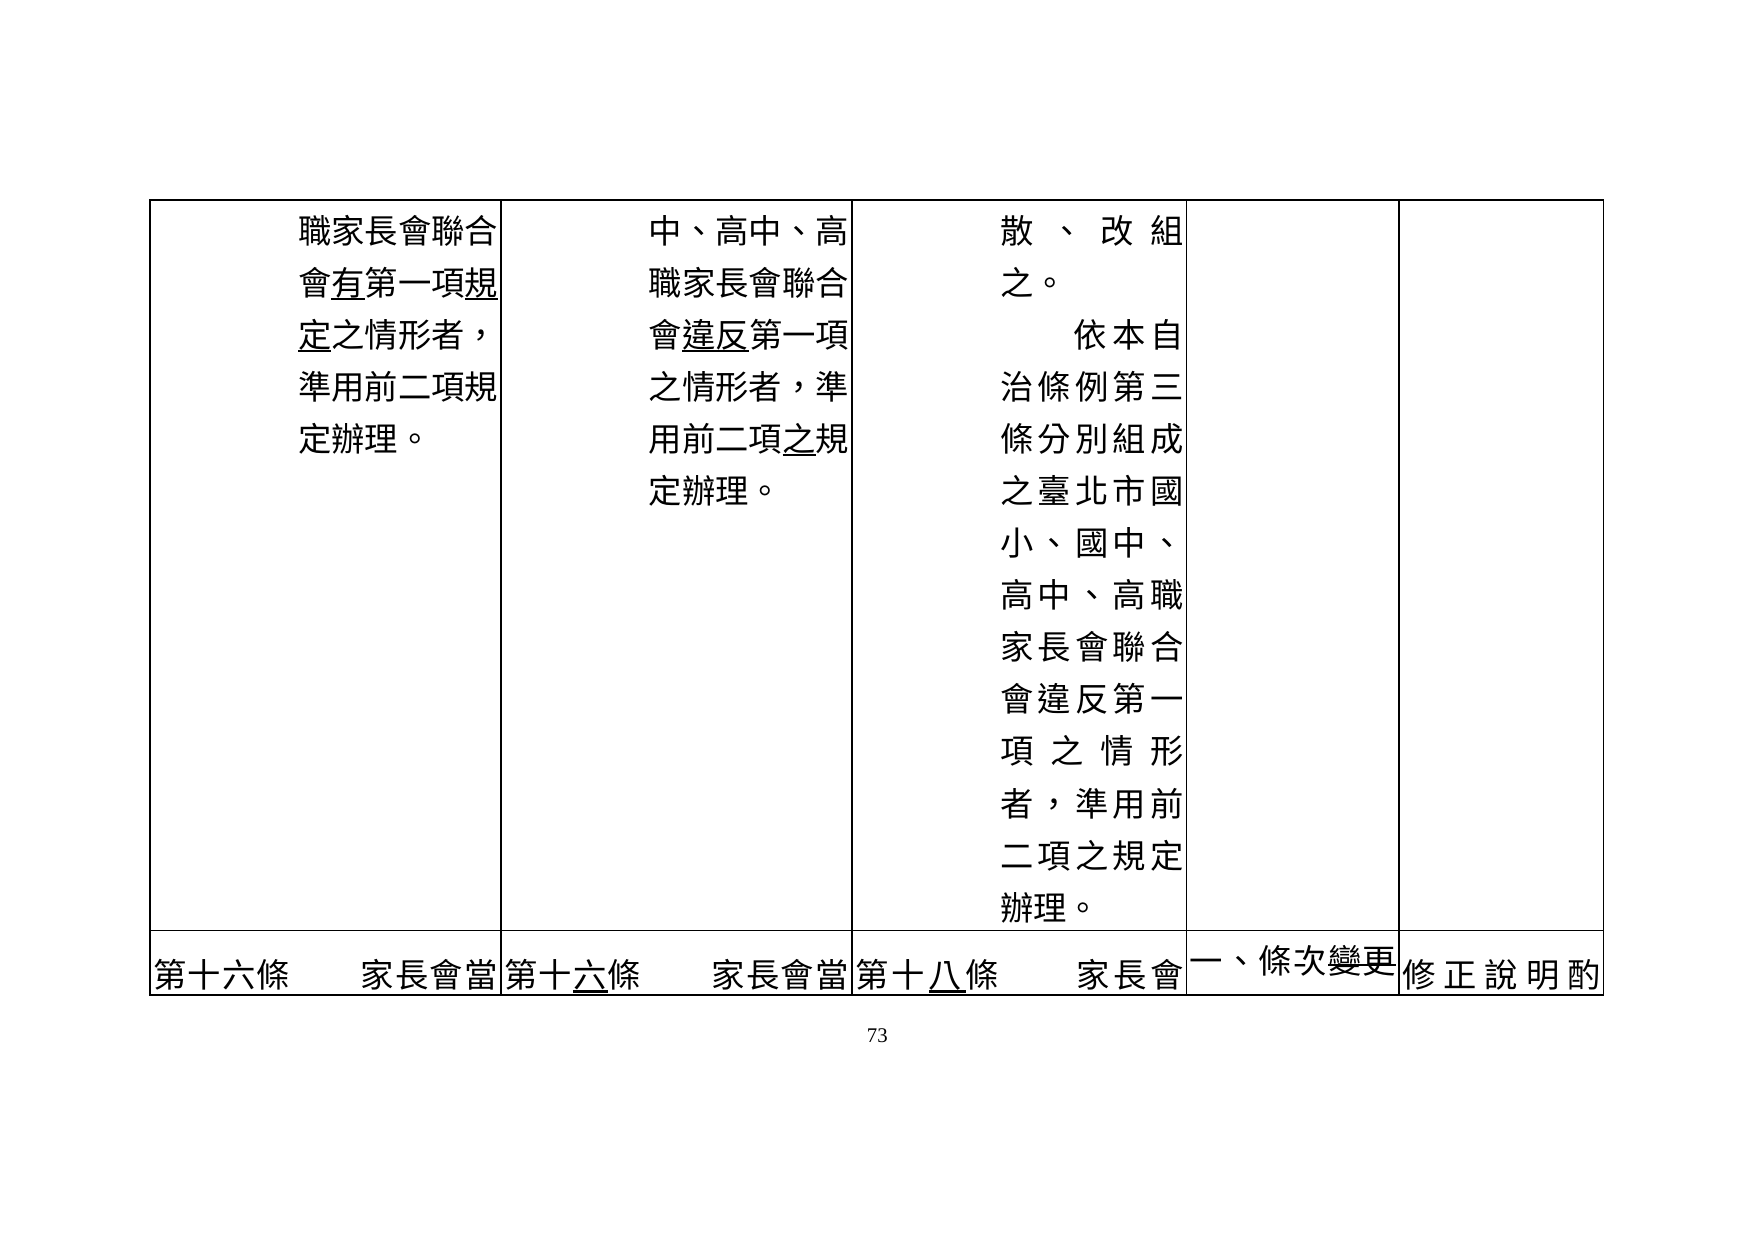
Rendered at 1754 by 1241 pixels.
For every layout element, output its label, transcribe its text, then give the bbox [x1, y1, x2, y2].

table_cell 一、條次變更 [1187, 931, 1398, 994]
table_cell [1187, 201, 1398, 930]
table_cell 散、改組之。 依本自治條例第三條分別組成之臺北市國小、國中、高中、高職家長會聯合會違反第一項之情形者，準用前二項之規定辦理。 [853, 201, 1186, 930]
table_cell 第十八條 家長會 [853, 931, 1186, 994]
table_cell 第十六條 家長會當 [502, 931, 851, 994]
table_cell 修正說明酌 [1400, 931, 1603, 994]
table_cell 中、高中、高職家長會聯合會違反第一項之情形者，準用前二項之規定辦理。 [502, 201, 851, 930]
table_cell 第十六條 家長會當 [151, 931, 500, 994]
table_cell 職家長會聯合會有第一項規定之情形者，準用前二項規定辦理。 [151, 201, 500, 930]
table_cell [1400, 201, 1603, 930]
